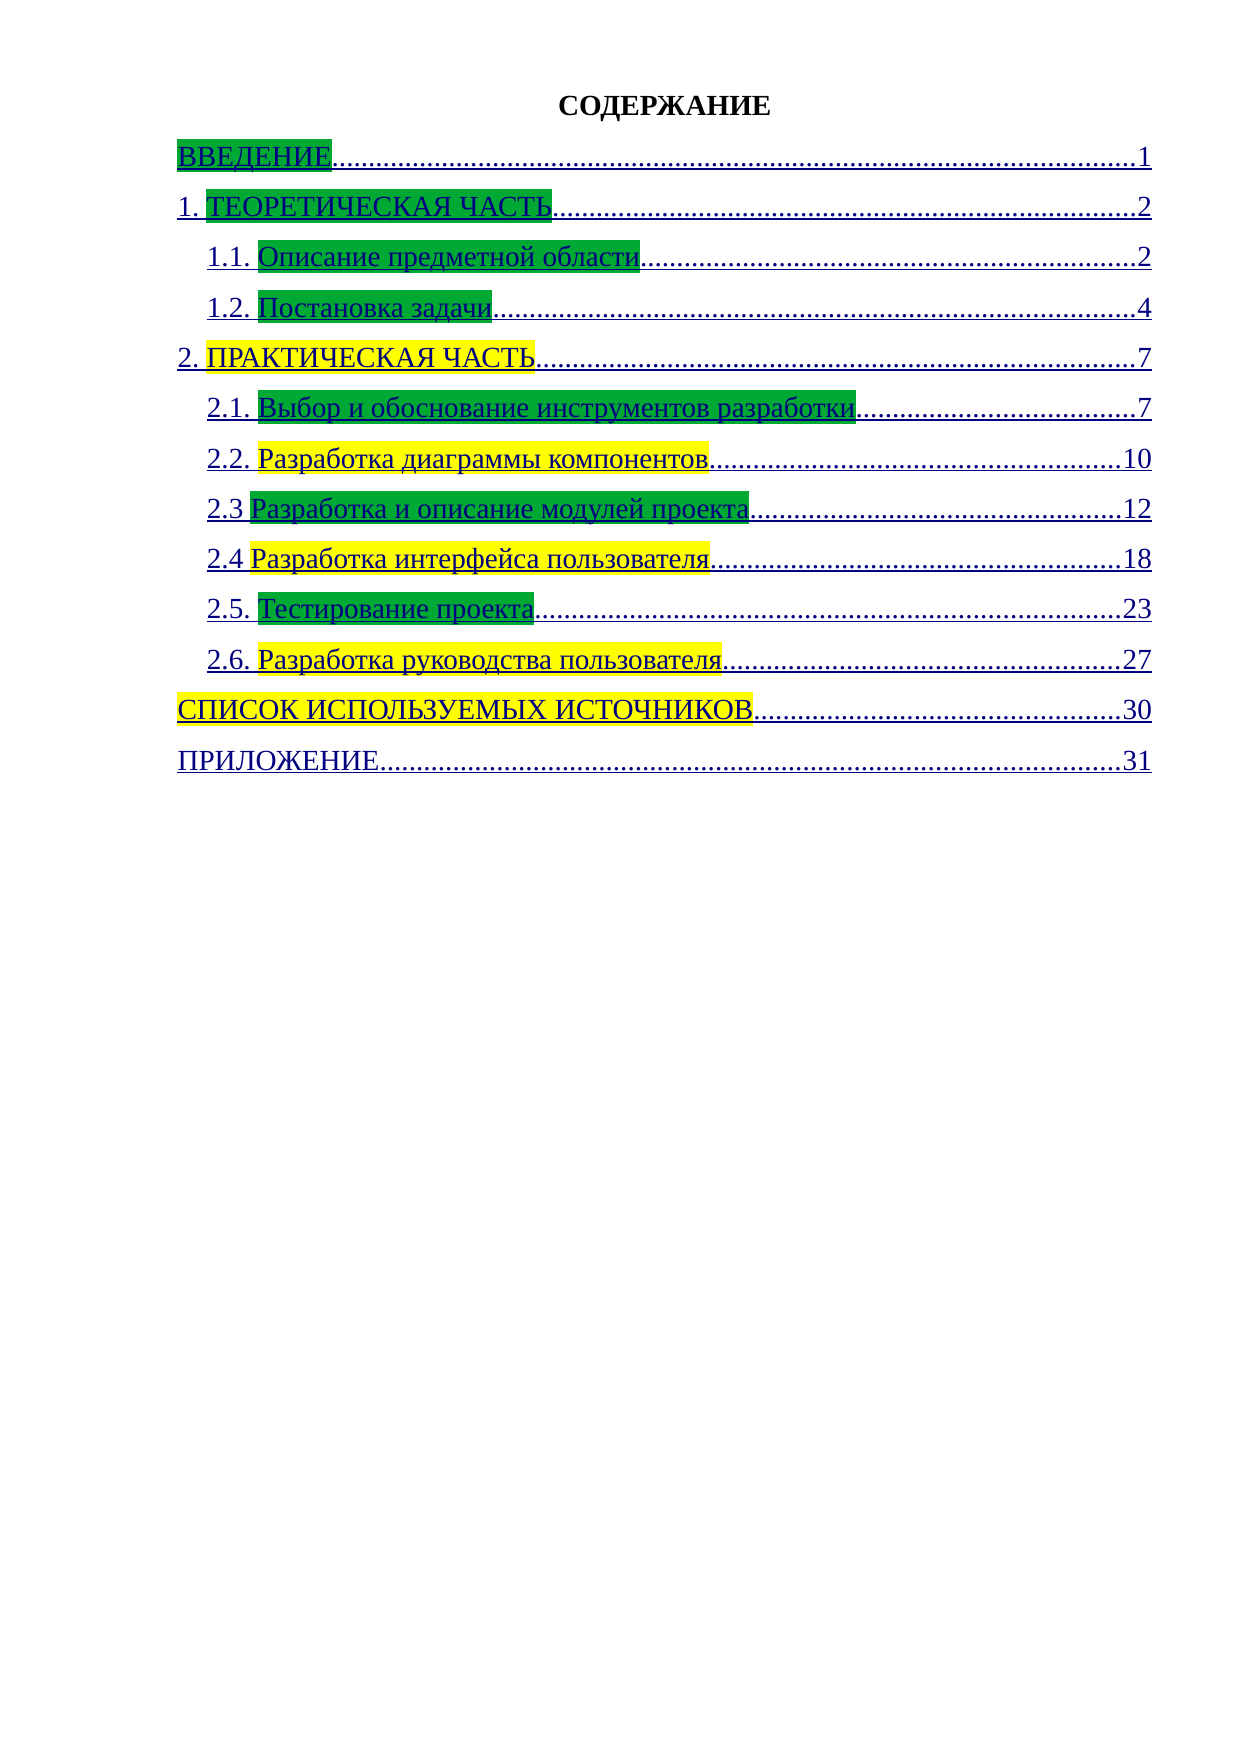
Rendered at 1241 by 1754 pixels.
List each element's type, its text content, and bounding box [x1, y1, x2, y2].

text 2.3 Разработка и описание модулей проекта 12 [207, 491, 1152, 520]
subtitle Содержание [177, 88, 1152, 122]
text 2.1. Выбор и обоснование инструментов разработки 7 [207, 390, 1152, 419]
text ПРИЛОЖЕНИЕ 31 [177, 743, 1152, 772]
text 1. ТЕОРЕТИЧЕСКАЯ ЧАСТЬ 2 [177, 189, 1152, 218]
text 1.2. Постановка задачи 4 [207, 290, 1152, 319]
text 2.4 Разработка интерфейса пользователя 18 [207, 541, 1152, 570]
text ВВЕДЕНИЕ 1 [177, 139, 1152, 168]
text 2.2. Разработка диаграммы компонентов 10 [207, 441, 1152, 470]
text 1.1. Описание предметной области 2 [207, 239, 1152, 269]
text 2.5. Тестирование проекта 23 [207, 592, 1152, 621]
text 2.6. Разработка руководства пользователя 27 [207, 642, 1152, 671]
text 2. ПРАКТИЧЕСКАЯ ЧАСТЬ 7 [177, 340, 1152, 369]
text СПИСОК ИСПОЛЬЗУЕМЫХ ИСТОЧНИКОВ 30 [177, 692, 1152, 721]
